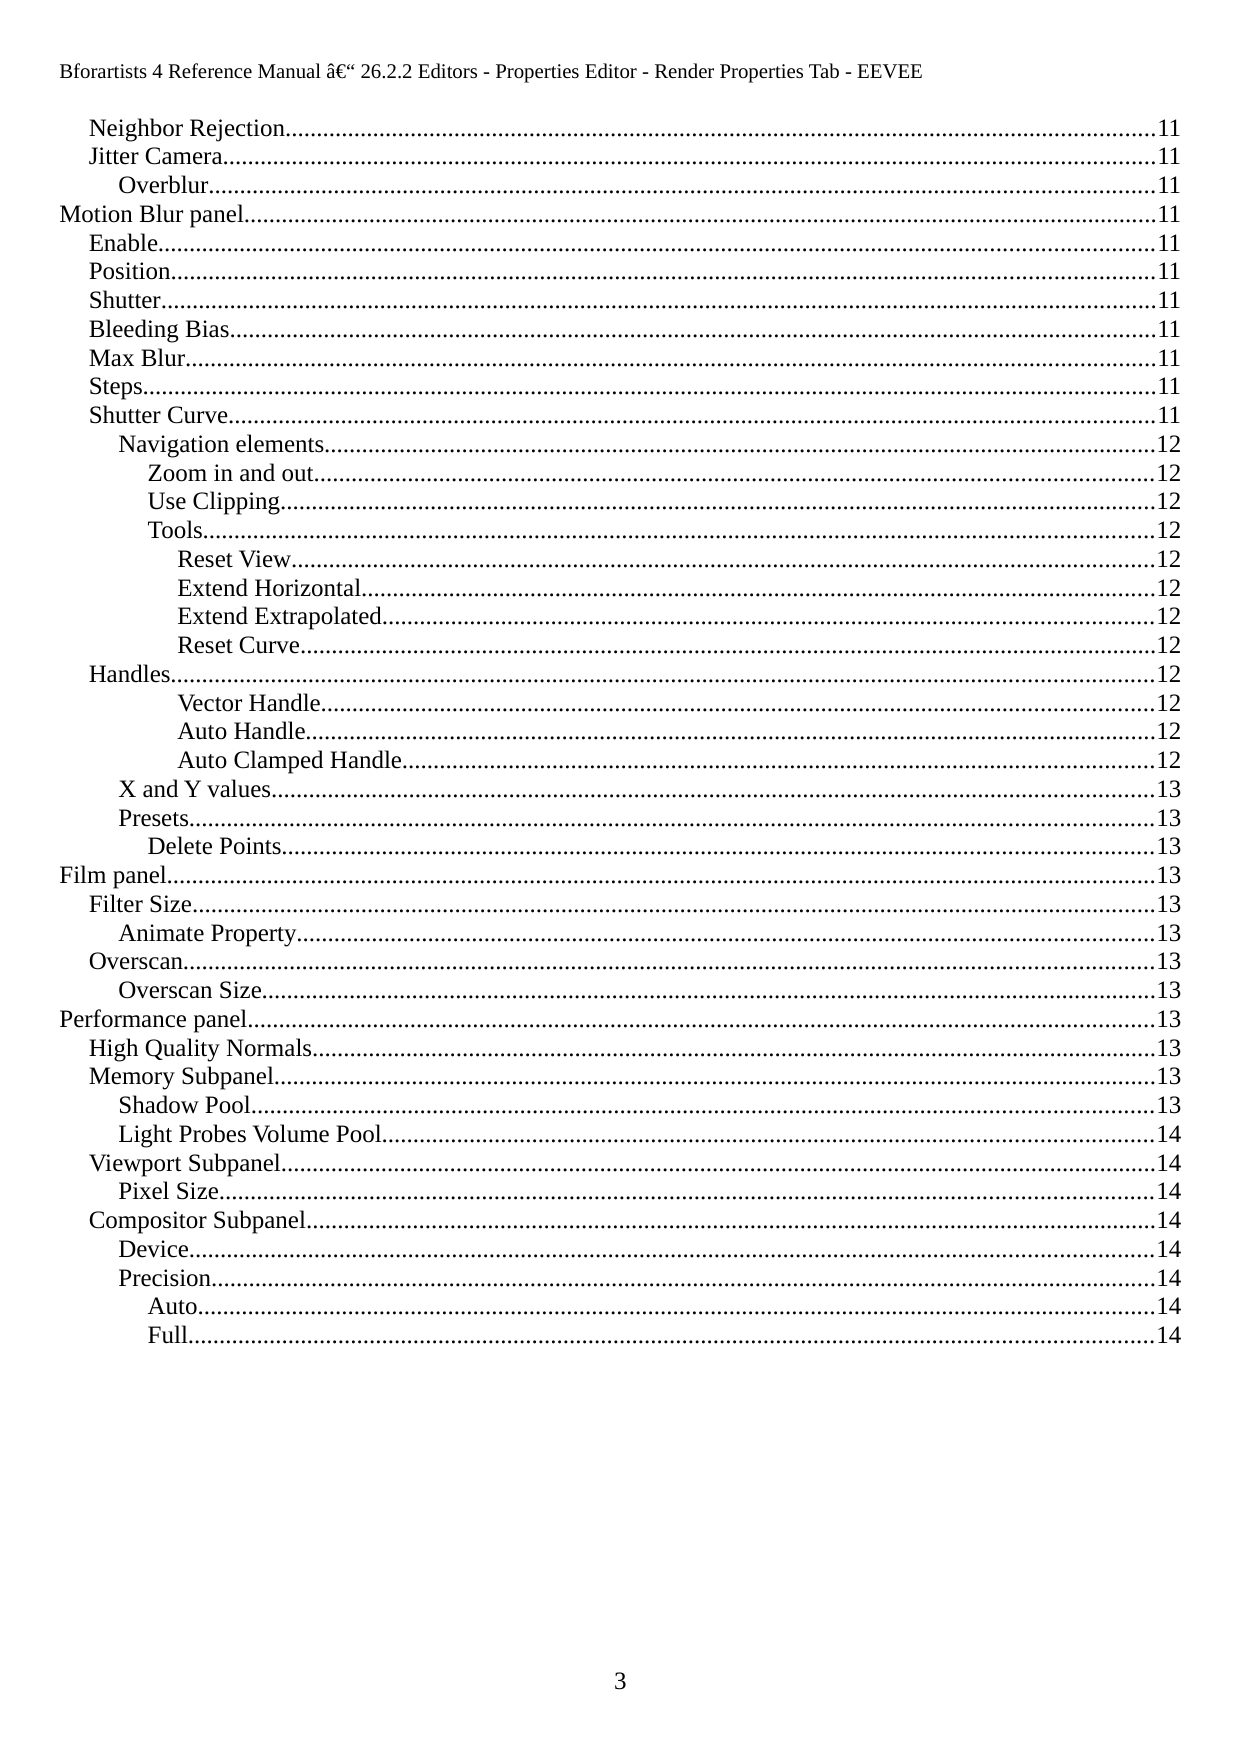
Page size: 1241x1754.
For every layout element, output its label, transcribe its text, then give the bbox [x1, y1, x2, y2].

text Overblur 11 [118, 170, 1181, 199]
text Animate Property 13 [118, 918, 1181, 946]
text Delete Points 13 [147, 831, 1181, 860]
text Zoom in and out 12 [147, 458, 1181, 486]
text Navigation elements 12 [118, 429, 1181, 458]
text Auto 14 [147, 1291, 1181, 1320]
text Shadow Pool 13 [118, 1090, 1181, 1119]
text Extend Horizontal 12 [177, 573, 1181, 601]
text Reset View 12 [177, 544, 1181, 573]
text Pixel Size 14 [118, 1176, 1181, 1205]
text Film panel 13 [59, 860, 1181, 889]
text Motion Blur panel 11 [59, 199, 1181, 228]
text Enable 11 [88, 228, 1181, 256]
text Jitter Camera 11 [88, 141, 1181, 170]
text Overscan 13 [88, 946, 1181, 975]
text Vector Handle 12 [177, 688, 1181, 716]
text Reset Curve 12 [177, 630, 1181, 659]
text Shutter 11 [88, 285, 1181, 314]
text Use Clipping 12 [147, 486, 1181, 515]
text Light Probes Volume Pool 14 [118, 1119, 1181, 1148]
text Shutter Curve 11 [88, 400, 1181, 429]
text Auto Clamped Handle 12 [177, 745, 1181, 774]
text High Quality Normals 13 [88, 1033, 1181, 1061]
text Precision 14 [118, 1263, 1181, 1291]
text Device 14 [118, 1234, 1181, 1263]
text Viewport Subpanel 14 [88, 1148, 1181, 1176]
text Compositor Subpanel 14 [88, 1205, 1181, 1234]
text Presets 13 [118, 803, 1181, 831]
text Memory Subpanel 13 [88, 1061, 1181, 1090]
text Filter Size 13 [88, 889, 1181, 918]
text Neighbor Rejection 11 [88, 113, 1181, 141]
text Handles 12 [88, 659, 1181, 688]
text X and Y values 13 [118, 774, 1181, 803]
text Steps 11 [88, 371, 1181, 400]
text Performance panel 13 [59, 1004, 1181, 1033]
text Max Blur 11 [88, 343, 1181, 371]
text Position 11 [88, 256, 1181, 285]
text Bleeding Bias 11 [88, 314, 1181, 343]
text Full 14 [147, 1320, 1181, 1349]
text Tools 12 [147, 515, 1181, 544]
text Extend Extrapolated 12 [177, 601, 1181, 630]
text Overscan Size 13 [118, 975, 1181, 1004]
text Auto Handle 12 [177, 716, 1181, 745]
